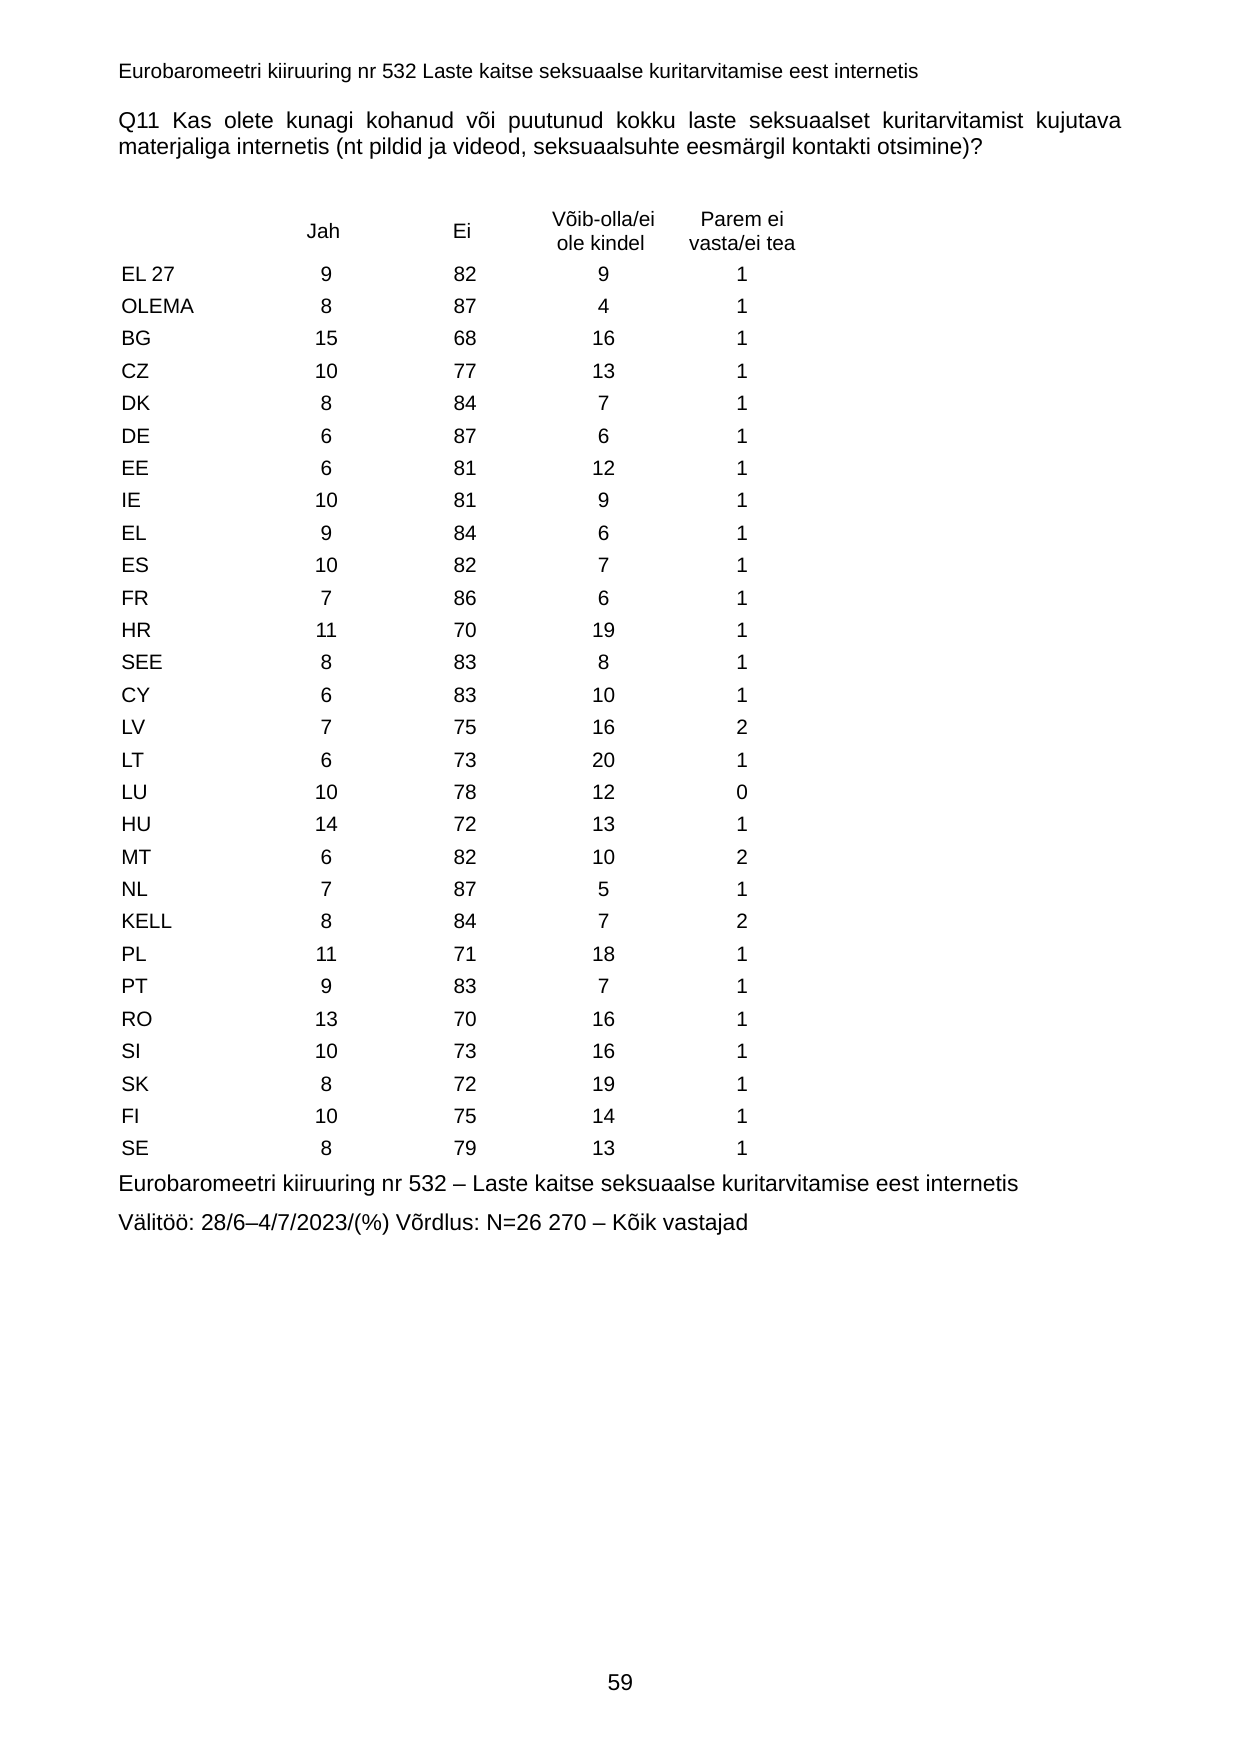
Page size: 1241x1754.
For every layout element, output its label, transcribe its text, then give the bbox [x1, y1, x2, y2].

table_header [118, 204, 257, 257]
table_cell PL [118, 938, 257, 970]
table_cell 8 [534, 646, 673, 678]
table_cell 1 [673, 355, 811, 387]
table_cell LU [118, 776, 257, 808]
table_cell 1 [673, 808, 811, 840]
table_header Ei [395, 204, 534, 257]
table_cell 1 [673, 257, 811, 290]
table_cell 7 [257, 873, 395, 905]
table_cell 2 [673, 711, 811, 743]
table_cell 1 [673, 419, 811, 452]
table_cell 87 [395, 290, 534, 322]
table_cell 7 [534, 905, 673, 938]
table_cell 16 [534, 711, 673, 743]
table_cell 81 [395, 452, 534, 484]
table_cell 1 [673, 322, 811, 354]
text Eurobaromeetri kiiruuring nr 532 – Laste kaitse seksuaalse kuritarvitamise eest internetis [118, 1170, 1122, 1197]
table_cell 6 [534, 419, 673, 452]
table_cell RO [118, 1003, 257, 1035]
table_cell 83 [395, 679, 534, 711]
table_cell 75 [395, 711, 534, 743]
table_cell ES [118, 549, 257, 581]
table_cell 1 [673, 581, 811, 614]
table_cell 1 [673, 743, 811, 776]
table_cell SK [118, 1067, 257, 1099]
table_cell EE [118, 452, 257, 484]
table_cell 84 [395, 387, 534, 419]
table_cell 19 [534, 1067, 673, 1099]
table_cell 14 [534, 1100, 673, 1132]
table_cell 5 [534, 873, 673, 905]
table_cell 6 [257, 840, 395, 873]
text Välitöö: 28/6–4/7/2023/(%) Võrdlus: N=26 270 – Kõik vastajad [118, 1208, 1122, 1235]
table_cell 82 [395, 549, 534, 581]
table_cell 7 [257, 711, 395, 743]
table_cell DE [118, 419, 257, 452]
table_cell 1 [673, 1067, 811, 1099]
table_cell 13 [534, 1132, 673, 1164]
table_cell IE [118, 484, 257, 516]
table_cell 9 [257, 516, 395, 549]
table_cell 10 [257, 549, 395, 581]
table_cell 6 [257, 679, 395, 711]
table_cell 4 [534, 290, 673, 322]
table_cell 1 [673, 873, 811, 905]
table_cell 13 [534, 355, 673, 387]
table_cell 1 [673, 646, 811, 678]
table_cell 73 [395, 1035, 534, 1067]
table_cell 6 [534, 581, 673, 614]
table_cell 70 [395, 1003, 534, 1035]
table_cell SI [118, 1035, 257, 1067]
table_cell 12 [534, 452, 673, 484]
table_cell 7 [534, 970, 673, 1002]
table_cell 73 [395, 743, 534, 776]
table_cell LV [118, 711, 257, 743]
table_cell 68 [395, 322, 534, 354]
text Q11 Kas olete kunagi kohanud või puutunud kokku laste seksuaalset kuritarvitamist kujutava materjaliga internetis (nt pildid ja videod, seksuaalsuhte eesmärgil kontakti otsimine)? [118, 107, 1122, 159]
table_cell 8 [257, 1132, 395, 1164]
table_cell 81 [395, 484, 534, 516]
table_cell 8 [257, 1067, 395, 1099]
table_cell 11 [257, 938, 395, 970]
table_cell 79 [395, 1132, 534, 1164]
table_cell HU [118, 808, 257, 840]
table_cell 8 [257, 290, 395, 322]
table_header Parem ei vasta/ei tea [673, 204, 811, 257]
table_cell 6 [257, 452, 395, 484]
table_cell 7 [534, 387, 673, 419]
table_cell 71 [395, 938, 534, 970]
table_cell FI [118, 1100, 257, 1132]
table_cell LT [118, 743, 257, 776]
table_cell 10 [257, 355, 395, 387]
table_cell 75 [395, 1100, 534, 1132]
table_cell KELL [118, 905, 257, 938]
table_cell 13 [534, 808, 673, 840]
table_cell FR [118, 581, 257, 614]
table_cell 84 [395, 516, 534, 549]
table_cell 84 [395, 905, 534, 938]
table_cell 13 [257, 1003, 395, 1035]
table_cell 87 [395, 873, 534, 905]
table_cell 9 [257, 970, 395, 1002]
table_cell 72 [395, 1067, 534, 1099]
table_cell 8 [257, 646, 395, 678]
table_cell CY [118, 679, 257, 711]
table_cell 19 [534, 614, 673, 646]
table_cell 7 [534, 549, 673, 581]
table_cell 11 [257, 614, 395, 646]
table_cell 1 [673, 1003, 811, 1035]
table_cell 0 [673, 776, 811, 808]
table_cell 1 [673, 614, 811, 646]
table_cell 1 [673, 387, 811, 419]
table_cell 10 [257, 776, 395, 808]
table_cell 82 [395, 257, 534, 290]
table_cell 86 [395, 581, 534, 614]
table_cell 72 [395, 808, 534, 840]
table_cell EL 27 [118, 257, 257, 290]
table_cell DK [118, 387, 257, 419]
table_header Jah [257, 204, 395, 257]
table_cell 2 [673, 905, 811, 938]
table_cell 1 [673, 1100, 811, 1132]
table_cell HR [118, 614, 257, 646]
table_cell SE [118, 1132, 257, 1164]
table_cell OLEMA [118, 290, 257, 322]
table_cell 16 [534, 322, 673, 354]
table_cell 1 [673, 970, 811, 1002]
table_cell 83 [395, 970, 534, 1002]
table_cell EL [118, 516, 257, 549]
table_cell 10 [257, 484, 395, 516]
table_cell 82 [395, 840, 534, 873]
table_cell 1 [673, 938, 811, 970]
table_cell NL [118, 873, 257, 905]
table_cell SEE [118, 646, 257, 678]
table_header Võib-olla/ei ole kindel [534, 204, 673, 257]
table_cell 16 [534, 1003, 673, 1035]
table_cell 14 [257, 808, 395, 840]
table_cell 12 [534, 776, 673, 808]
table_cell 1 [673, 290, 811, 322]
table_cell 6 [257, 419, 395, 452]
table_cell 1 [673, 1132, 811, 1164]
table_cell 87 [395, 419, 534, 452]
table_cell 15 [257, 322, 395, 354]
table_cell 10 [534, 679, 673, 711]
table_cell 10 [534, 840, 673, 873]
table_cell 1 [673, 549, 811, 581]
table_cell 10 [257, 1100, 395, 1132]
table_cell 16 [534, 1035, 673, 1067]
table_cell 78 [395, 776, 534, 808]
table_cell 8 [257, 905, 395, 938]
table_cell MT [118, 840, 257, 873]
table_cell 77 [395, 355, 534, 387]
table_cell 7 [257, 581, 395, 614]
table_cell 9 [534, 484, 673, 516]
table_cell 6 [534, 516, 673, 549]
table_cell 1 [673, 484, 811, 516]
table_cell BG [118, 322, 257, 354]
table_cell 2 [673, 840, 811, 873]
table_cell CZ [118, 355, 257, 387]
table_cell 8 [257, 387, 395, 419]
table_cell 1 [673, 679, 811, 711]
table_cell 1 [673, 1035, 811, 1067]
table_cell 83 [395, 646, 534, 678]
table_cell 1 [673, 452, 811, 484]
table_cell 9 [257, 257, 395, 290]
table_cell 20 [534, 743, 673, 776]
table_cell 70 [395, 614, 534, 646]
table_cell 10 [257, 1035, 395, 1067]
table_cell PT [118, 970, 257, 1002]
table_cell 18 [534, 938, 673, 970]
table_cell 1 [673, 516, 811, 549]
table_cell 9 [534, 257, 673, 290]
table_cell 6 [257, 743, 395, 776]
